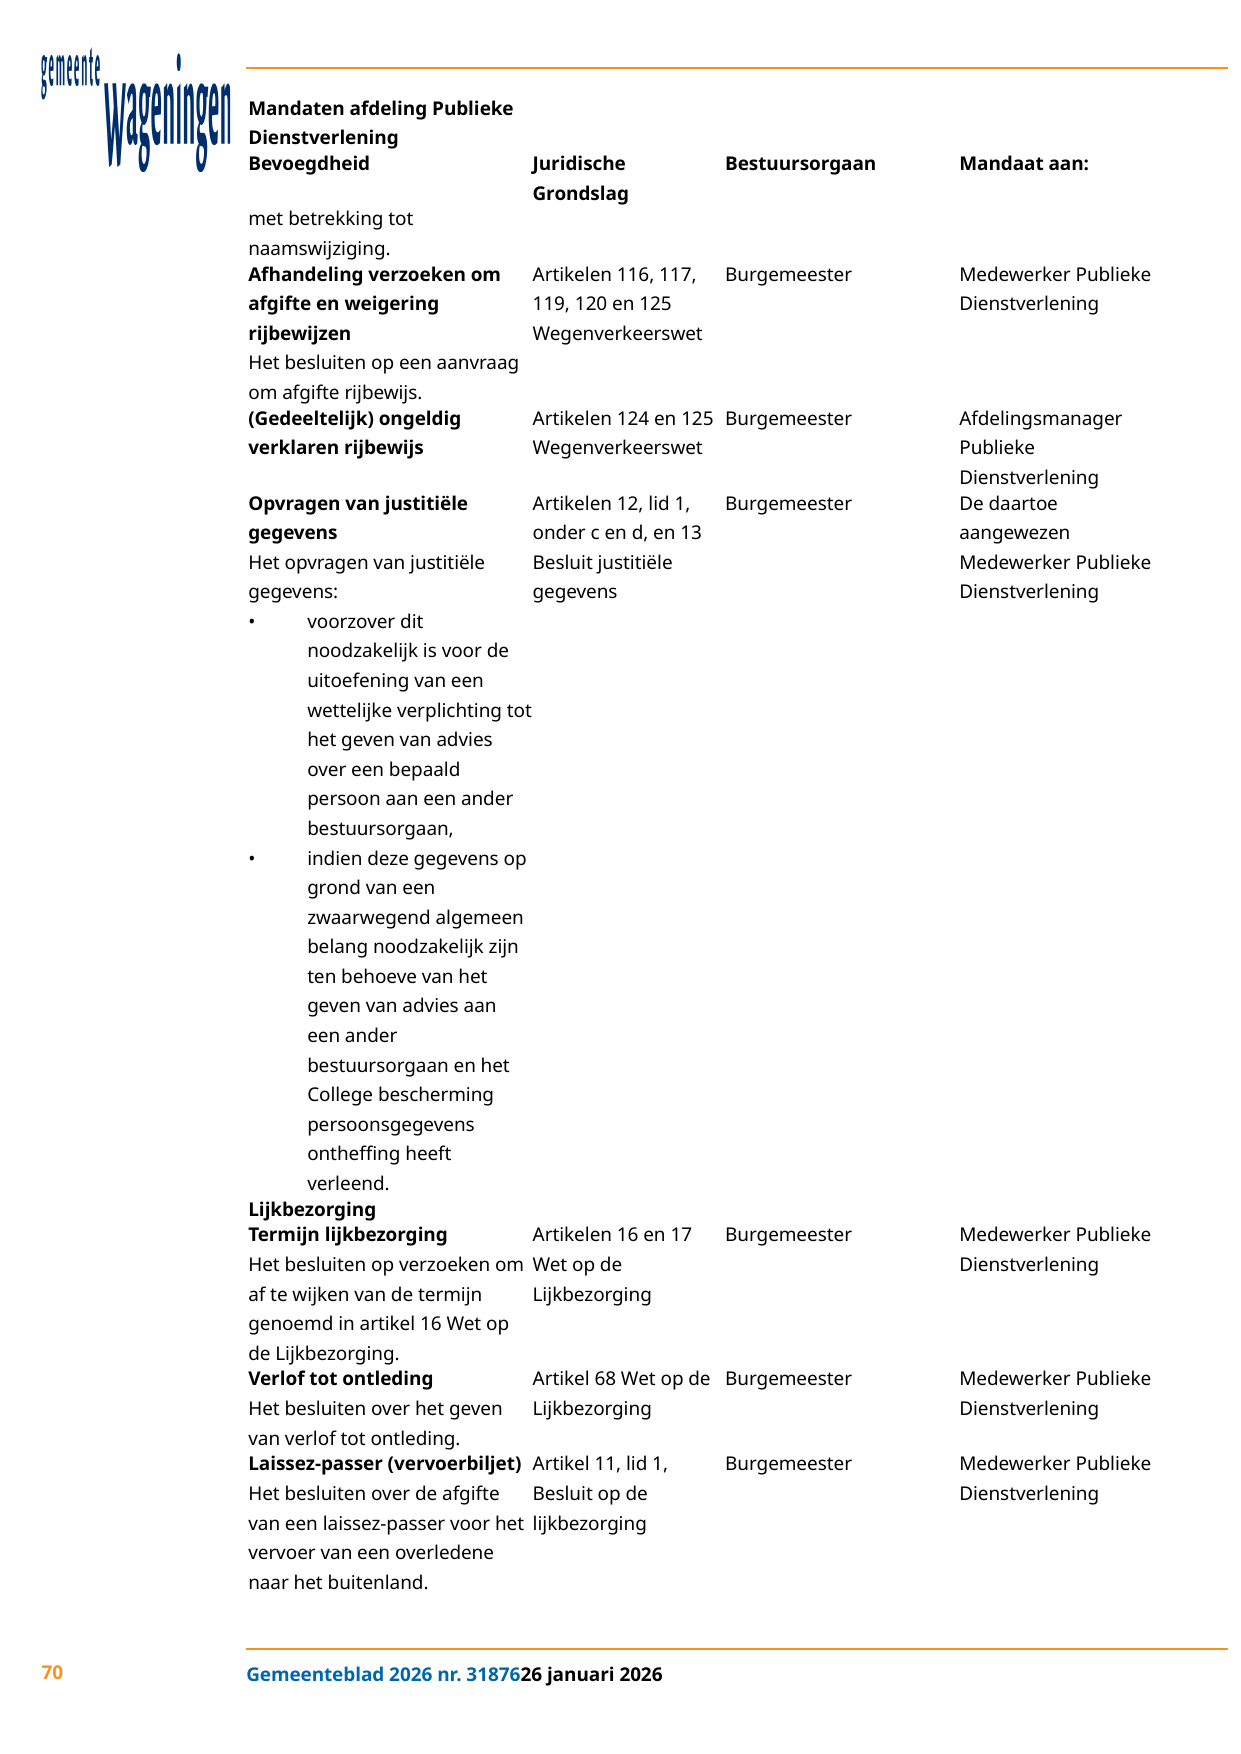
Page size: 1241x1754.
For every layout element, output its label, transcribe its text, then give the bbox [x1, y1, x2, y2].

table_cell Juridische Grondslag [533, 150, 725, 205]
table_cell met betrekking tot naamswijziging. [248, 205, 532, 261]
table_cell Burgemeester [725, 1222, 959, 1366]
table_header Mandaten afdeling Publieke Dienstverlening [248, 95, 532, 150]
table_cell [959, 1196, 1152, 1222]
table_cell De daartoe aangewezen Medewerker Publieke Dienstverlening [959, 490, 1152, 1196]
table_cell Artikelen 16 en 17 Wet op de Lijkbezorging [533, 1222, 725, 1366]
table_cell [533, 1196, 725, 1222]
table_cell Lijkbezorging [248, 1196, 532, 1222]
table_cell Medewerker Publieke Dienstverlening [959, 261, 1152, 405]
table_cell Artikelen 12, lid 1, onder c en d, en 13 Besluit justitiële gegevens [533, 490, 725, 1196]
table_cell Medewerker Publieke Dienstverlening [959, 1366, 1152, 1451]
table_cell Medewerker Publieke Dienstverlening [959, 1451, 1152, 1594]
table_cell Burgemeester [725, 1366, 959, 1451]
table_header [533, 95, 725, 150]
table_cell Burgemeester [725, 1451, 959, 1594]
table_cell Afhandeling verzoeken om afgifte en weigering rijbewijzen Het besluiten op een aanvraag om afgifte rijbewijs. [248, 261, 532, 405]
table_cell Bestuursorgaan [725, 150, 959, 205]
table_cell Artikelen 116, 117, 119, 120 en 125 Wegenverkeerswet [533, 261, 725, 405]
table_cell Laissez-passer (vervoerbiljet) Het besluiten over de afgifte van een laissez-passer voor het vervoer van een overledene naar het buitenland. [248, 1451, 532, 1594]
table_cell Artikel 11, lid 1, Besluit op de lijkbezorging [533, 1451, 725, 1594]
table_header [959, 95, 1152, 150]
table_cell Mandaat aan: [959, 150, 1152, 205]
table_cell [725, 1196, 959, 1222]
table_cell Burgemeester [725, 490, 959, 1196]
table_cell Afdelingsmanager Publieke Dienstverlening [959, 405, 1152, 490]
table_cell Artikel 68 Wet op de Lijkbezorging [533, 1366, 725, 1451]
table_cell Burgemeester [725, 405, 959, 490]
table_cell (Gedeeltelijk) ongeldig verklaren rijbewijs [248, 405, 532, 490]
table_cell Verlof tot ontleding Het besluiten over het geven van verlof tot ontleding. [248, 1366, 532, 1451]
table_cell Termijn lijkbezorging Het besluiten op verzoeken om af te wijken van de termijn genoemd in artikel 16 Wet op de Lijkbezorging. [248, 1222, 532, 1366]
table_header [725, 95, 959, 150]
table_cell Opvragen van justitiële gegevens Het opvragen van justitiële gegevens: voorzover dit noodzakelijk is voor de uitoefening van een wettelijke verplichting tot het geven van advies over een bepaald persoon aan een ander bestuursorgaan, indien deze gegevens op grond van een zwaarwegend algemeen belang noodzakelijk zijn ten behoeve van het geven van advies aan een ander bestuursorgaan en het College bescherming persoonsgegevens ontheffing heeft verleend. [248, 490, 532, 1196]
table_cell Burgemeester [725, 261, 959, 405]
table_cell [533, 205, 725, 261]
picture [41, 47, 231, 172]
table_cell [725, 205, 959, 261]
table_cell [959, 205, 1152, 261]
table_cell Bevoegdheid [248, 150, 532, 205]
table_cell Artikelen 124 en 125 Wegenverkeerswet [533, 405, 725, 490]
table_cell Medewerker Publieke Dienstverlening [959, 1222, 1152, 1366]
